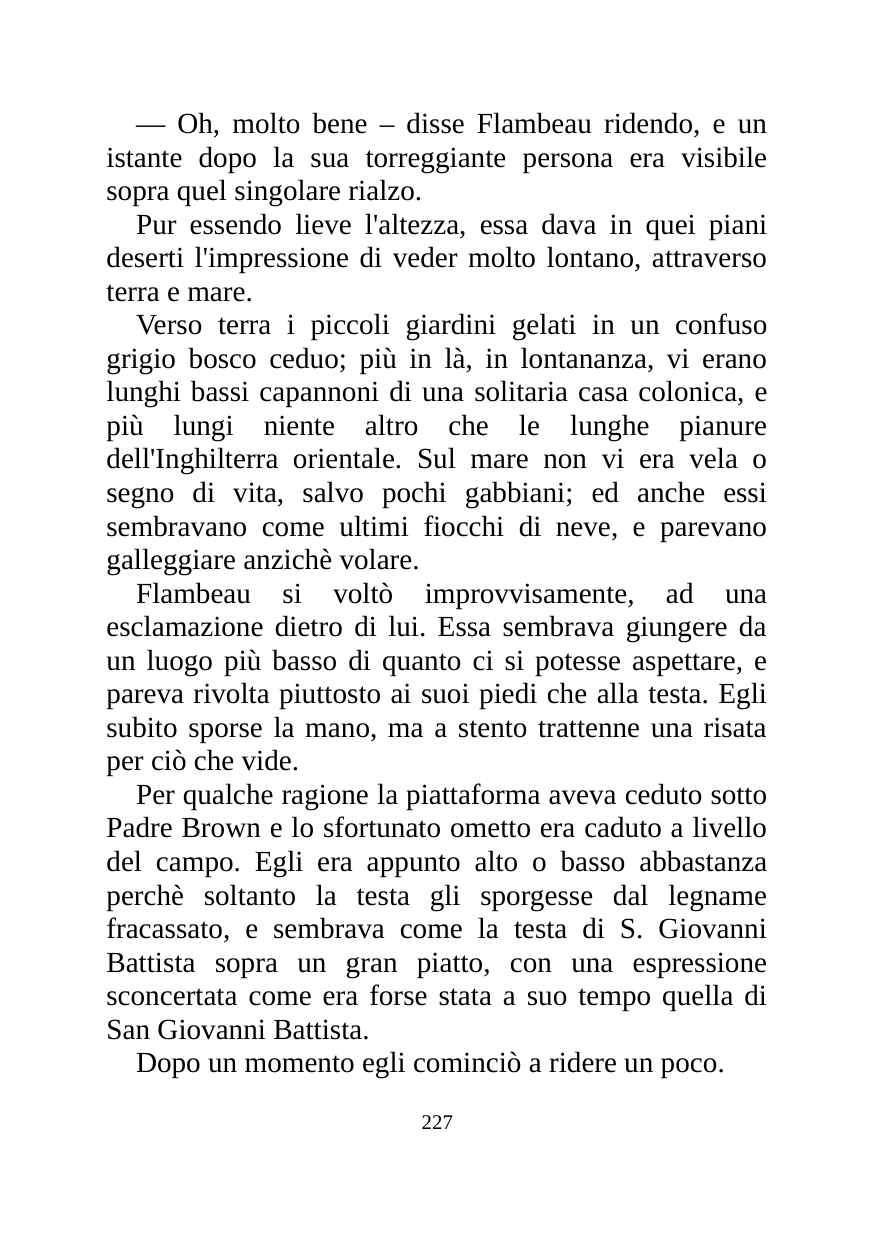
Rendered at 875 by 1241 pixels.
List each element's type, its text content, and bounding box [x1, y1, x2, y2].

text Verso terra i piccoli giardini gelati in un confuso grigio bosco ceduo; più in là, in lontananza, vi erano lunghi bassi capannoni di una solitaria casa colonica, e più lungi niente altro che le lunghe pianure dell'Inghilterra orientale. Sul mare non vi era vela o segno di vita, salvo pochi gabbiani; ed anche essi sembravano come ultimi fiocchi di neve, e parevano galleggiare anzichè volare. [106, 307, 768, 576]
text Per qualche ragione la piattaforma aveva ceduto sotto Padre Brown e lo sfortunato ometto era caduto a livello del campo. Egli era appunto alto o basso abbastanza perchè soltanto la testa gli sporgesse dal legname fracassato, e sembrava come la testa di S. Giovanni Battista sopra un gran piatto, con una espressione sconcertata come era forse stata a suo tempo quella di San Giovanni Battista. [106, 777, 768, 1045]
text Dopo un momento egli cominciò a ridere un poco. [106, 1045, 768, 1079]
text — Oh, molto bene – disse Flambeau ridendo, e un istante dopo la sua torreggiante persona era visibile sopra quel singolare rialzo. [106, 106, 768, 207]
text Pur essendo lieve l'altezza, essa dava in quei piani deserti l'impressione di veder molto lontano, attraverso terra e mare. [106, 207, 768, 307]
text Flambeau si voltò improvvisamente, ad una esclamazione dietro di lui. Essa sembrava giungere da un luogo più basso di quanto ci si potesse aspettare, e pareva rivolta piuttosto ai suoi piedi che alla testa. Egli subito sporse la mano, ma a stento trattenne una risata per ciò che vide. [106, 576, 768, 777]
